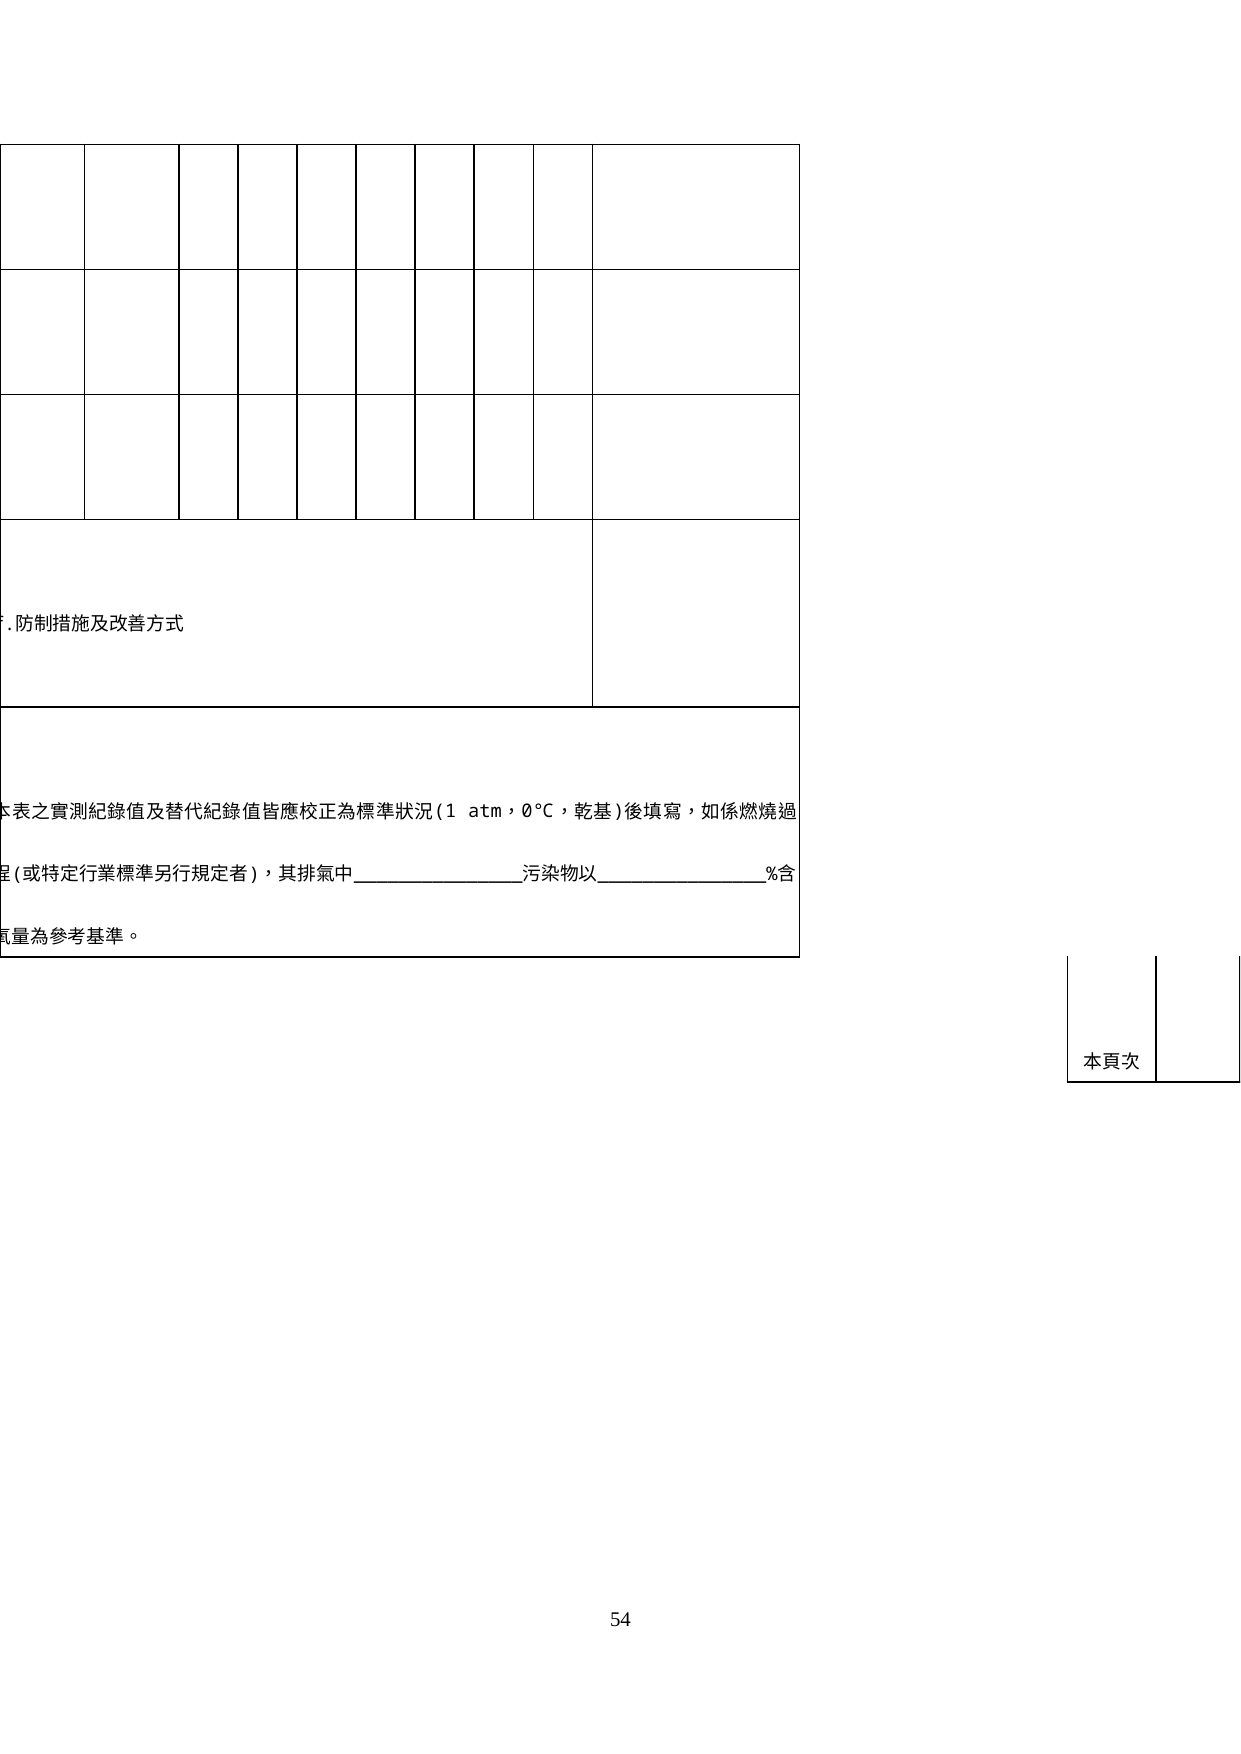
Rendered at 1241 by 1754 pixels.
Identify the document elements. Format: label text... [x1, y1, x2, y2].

table_cell [416, 270, 473, 393]
table_cell [85, 270, 178, 393]
table_cell [593, 395, 799, 518]
table_cell [1067, 519, 1156, 706]
table_cell [1067, 706, 1156, 956]
table_cell [1, 145, 84, 268]
table_cell [357, 270, 414, 393]
table_cell [238, 958, 297, 1081]
table_cell 本頁次 [1068, 956, 1155, 1081]
table_cell [84, 958, 179, 1081]
table_cell [180, 270, 237, 393]
table_cell [357, 145, 414, 268]
table_cell [416, 145, 473, 268]
table_cell [298, 270, 355, 393]
table_cell [800, 269, 1067, 393]
table_cell [85, 145, 178, 268]
table_cell [445, 956, 1067, 1081]
table_cell [800, 519, 1067, 706]
table_cell 本表之實測紀錄值及替代紀錄值皆應校正為標準狀況(1 atm，0℃，乾基)後填寫，如係燃燒過程(或特定行業標準另行規定者)，其排氣中_______________污染物以_______________%含氧量為參考基準。 [1, 708, 799, 956]
table_cell [1067, 144, 1156, 268]
table_cell [475, 270, 533, 393]
table_cell [1156, 706, 1240, 956]
table_cell [475, 395, 533, 518]
table_cell [416, 395, 473, 518]
table_cell [1157, 956, 1239, 1081]
table_cell [800, 144, 1067, 268]
table_cell [1156, 269, 1240, 393]
table_cell [800, 706, 1067, 956]
table_cell f.防制措施及改善方式 [1, 520, 592, 706]
table_cell [239, 145, 296, 268]
table_cell [1156, 394, 1240, 518]
table_cell [415, 958, 445, 1081]
table_cell [356, 958, 415, 1081]
table_cell [1156, 144, 1240, 268]
table_cell [179, 958, 238, 1081]
table_cell [593, 520, 799, 706]
table_cell [85, 395, 178, 518]
table_cell [1, 270, 84, 393]
table_cell [800, 394, 1067, 518]
table_cell [298, 145, 355, 268]
table_cell [534, 145, 592, 268]
table_cell [1, 395, 84, 518]
table_cell [239, 270, 296, 393]
table_cell [239, 395, 296, 518]
table_cell [180, 395, 237, 518]
table_cell [297, 958, 356, 1081]
table_cell [593, 270, 799, 393]
table_cell [0, 958, 84, 1081]
table_cell [534, 395, 592, 518]
table_cell [475, 145, 533, 268]
table_cell [1156, 519, 1240, 706]
table_cell [1067, 269, 1156, 393]
table_cell [534, 270, 592, 393]
table_cell [593, 145, 799, 268]
table_cell [180, 145, 237, 268]
table_cell [298, 395, 355, 518]
table_cell [357, 395, 414, 518]
table_cell [1067, 394, 1156, 518]
